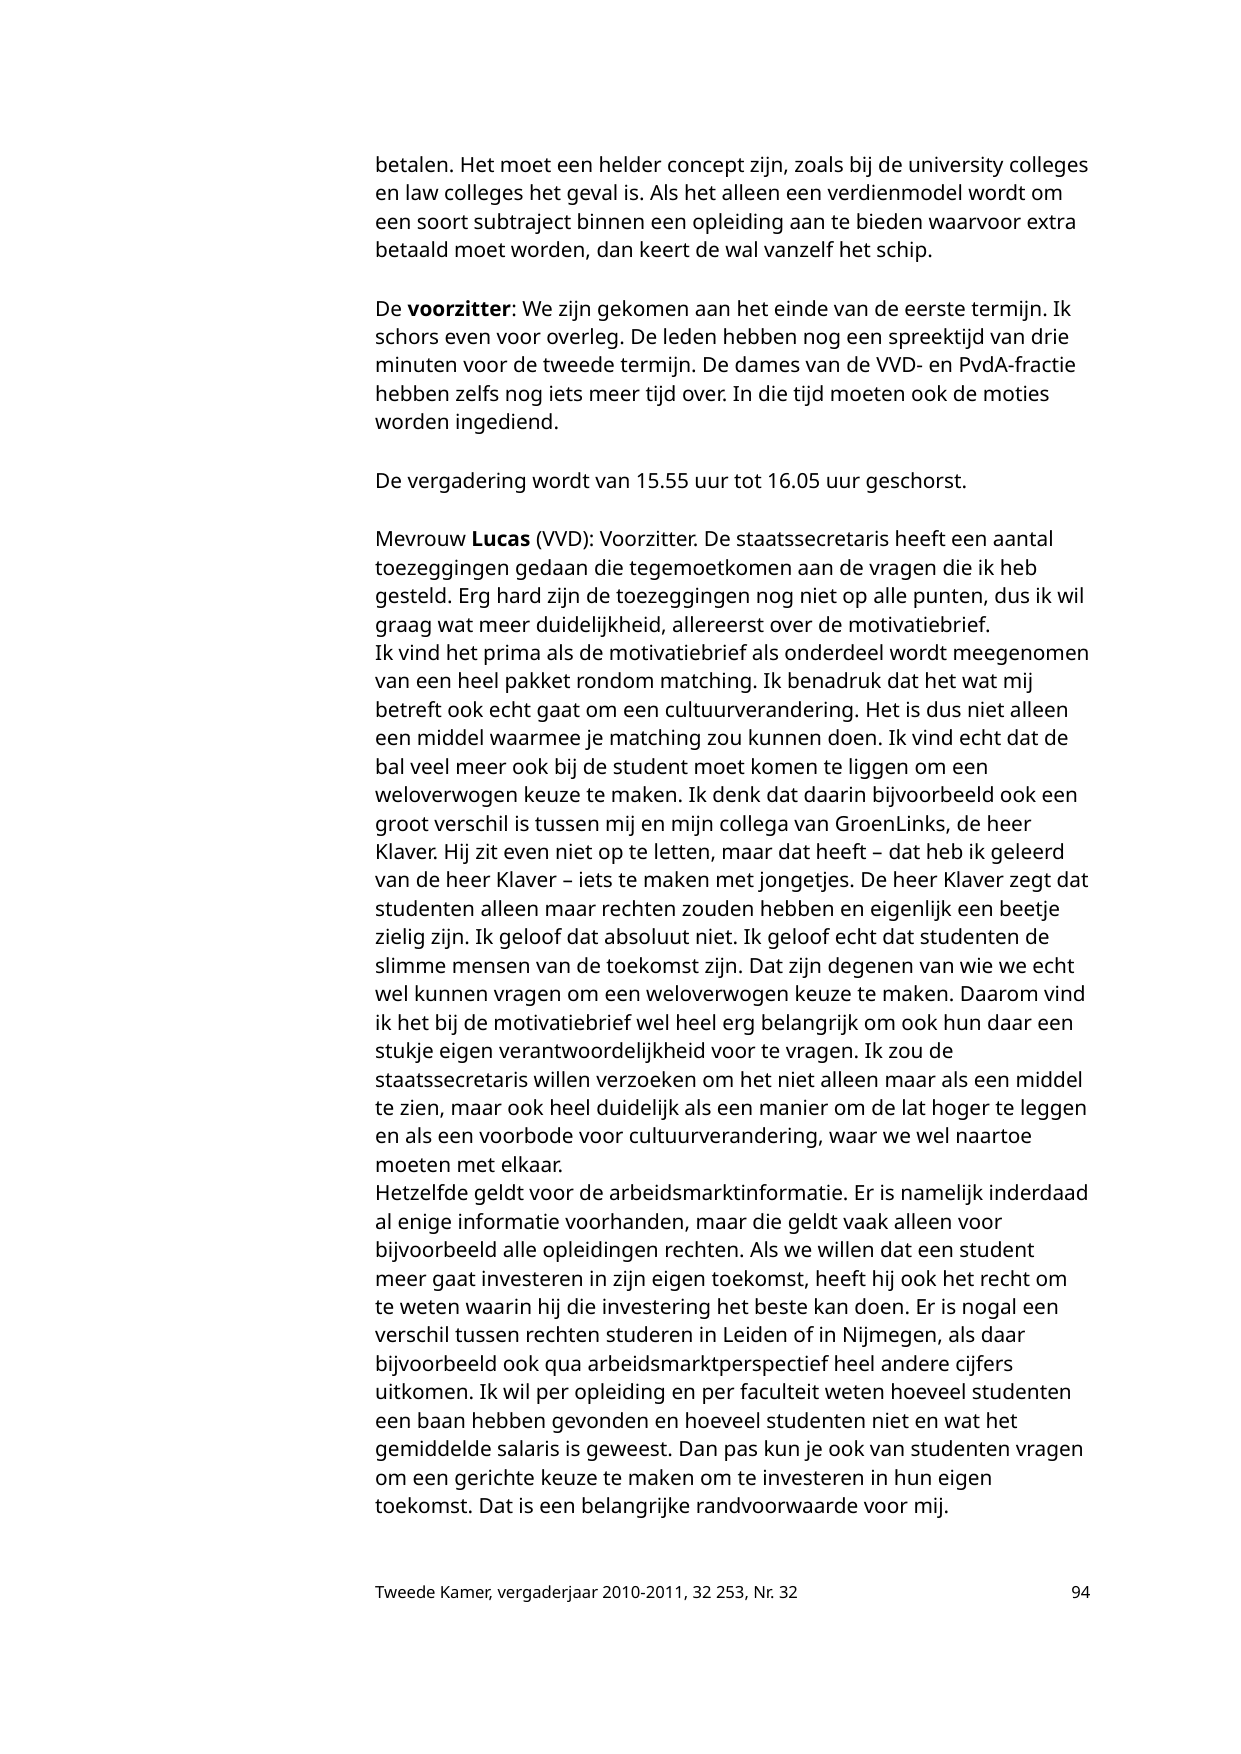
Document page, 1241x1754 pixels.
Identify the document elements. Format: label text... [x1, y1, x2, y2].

text De vergadering wordt van 15.55 uur tot 16.05 uur geschorst. [375, 466, 1090, 494]
text De voorzitter: We zijn gekomen aan het einde van de eerste termijn. Ik schors even voor overleg. De leden hebben nog een spreektijd van drie minuten voor de tweede termijn. De dames van de VVD- en PvdA-fractie hebben zelfs nog iets meer tijd over. In die tijd moeten ook de moties worden ingediend. [375, 294, 1090, 436]
text betalen. Het moet een helder concept zijn, zoals bij de university colleges en law colleges het geval is. Als het alleen een verdienmodel wordt om een soort subtraject binnen een opleiding aan te bieden waarvoor extra betaald moet worden, dan keert de wal vanzelf het schip. [375, 150, 1090, 264]
text Mevrouw Lucas (VVD): Voorzitter. De staatssecretaris heeft een aantal toezeggingen gedaan die tegemoetkomen aan de vragen die ik heb gesteld. Erg hard zijn de toezeggingen nog niet op alle punten, dus ik wil graag wat meer duidelijkheid, allereerst over de motivatiebrief. [375, 524, 1090, 638]
text Hetzelfde geldt voor de arbeidsmarktinformatie. Er is namelijk inderdaad al enige informatie voorhanden, maar die geldt vaak alleen voor bijvoorbeeld alle opleidingen rechten. Als we willen dat een student meer gaat investeren in zijn eigen toekomst, heeft hij ook het recht om te weten waarin hij die investering het beste kan doen. Er is nogal een verschil tussen rechten studeren in Leiden of in Nijmegen, als daar bijvoorbeeld ook qua arbeidsmarktperspectief heel andere cijfers uitkomen. Ik wil per opleiding en per faculteit weten hoeveel studenten een baan hebben gevonden en hoeveel studenten niet en wat het gemiddelde salaris is geweest. Dan pas kun je ook van studenten vragen om een gerichte keuze te maken om te investeren in hun eigen toekomst. Dat is een belangrijke randvoorwaarde voor mij. [375, 1178, 1090, 1520]
text Ik vind het prima als de motivatiebrief als onderdeel wordt meegenomen van een heel pakket rondom matching. Ik benadruk dat het wat mij betreft ook echt gaat om een cultuurverandering. Het is dus niet alleen een middel waarmee je matching zou kunnen doen. Ik vind echt dat de bal veel meer ook bij de student moet komen te liggen om een weloverwogen keuze te maken. Ik denk dat daarin bijvoorbeeld ook een groot verschil is tussen mij en mijn collega van GroenLinks, de heer Klaver. Hij zit even niet op te letten, maar dat heeft – dat heb ik geleerd van de heer Klaver – iets te maken met jongetjes. De heer Klaver zegt dat studenten alleen maar rechten zouden hebben en eigenlijk een beetje zielig zijn. Ik geloof dat absoluut niet. Ik geloof echt dat studenten de slimme mensen van de toekomst zijn. Dat zijn degenen van wie we echt wel kunnen vragen om een weloverwogen keuze te maken. Daarom vind ik het bij de motivatiebrief wel heel erg belangrijk om ook hun daar een stukje eigen verantwoordelijkheid voor te vragen. Ik zou de staatssecretaris willen verzoeken om het niet alleen maar als een middel te zien, maar ook heel duidelijk als een manier om de lat hoger te leggen en als een voorbode voor cultuurverandering, waar we wel naartoe moeten met elkaar. [375, 638, 1090, 1178]
